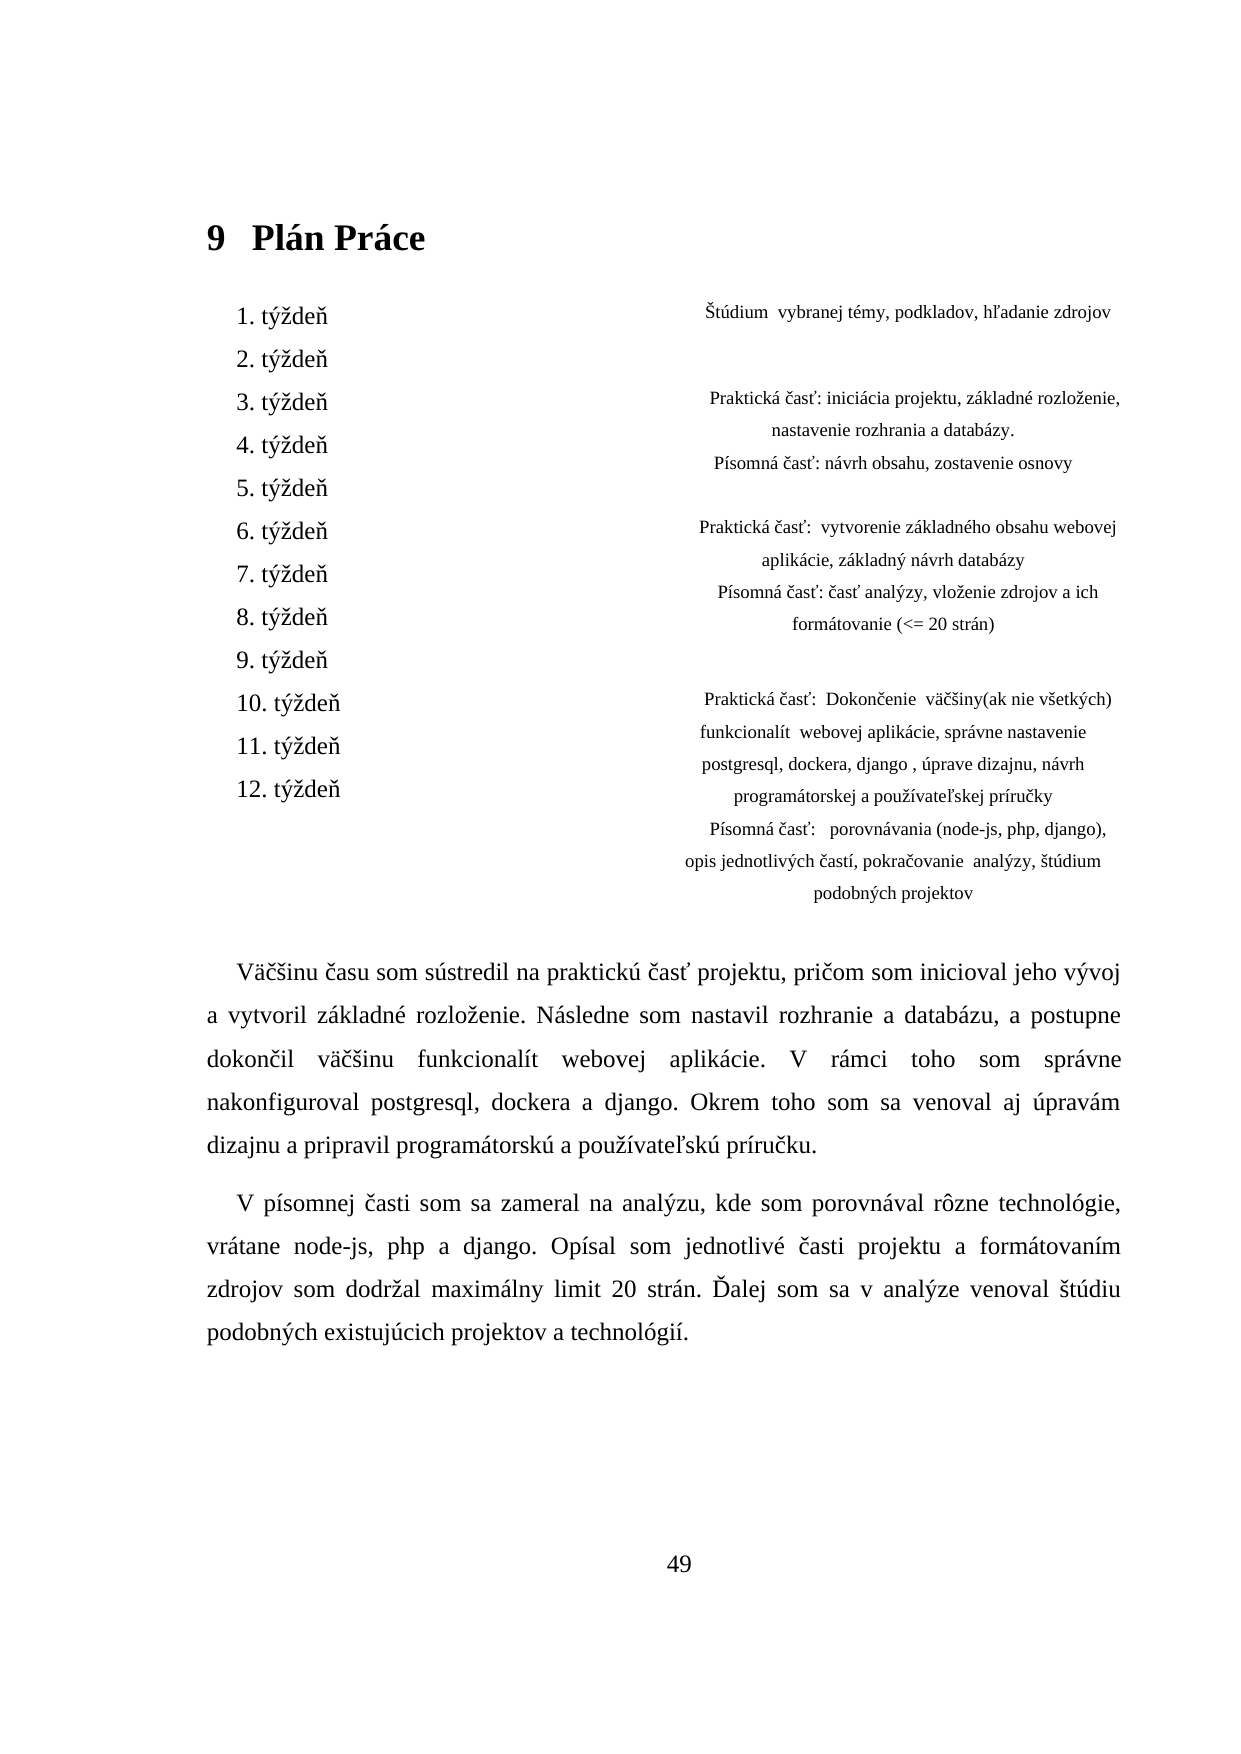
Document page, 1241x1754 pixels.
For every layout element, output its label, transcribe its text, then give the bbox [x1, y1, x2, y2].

table_cell 2. týždeň [207, 344, 664, 387]
table_cell 5. týždeň [207, 473, 664, 516]
table_cell 9. týždeň [207, 645, 664, 688]
text Väčšinu času som sústredil na praktickú časť projektu, pričom som inicioval jeho vývoj a vytvoril základné rozloženie. Následne som nastavil rozhranie a databázu, a postupne dokončil väčšinu funkcionalít webovej aplikácie. V rámci toho som správne nakonfiguroval postgresql, dockera a django. Okrem toho som sa venoval aj úpravám dizajnu a pripravil programátorskú a používateľskú príručku. [207, 957, 1122, 1159]
subtitle Plán Práce [207, 216, 1122, 259]
table_cell 11. týždeň [207, 731, 664, 774]
table_cell 8. týždeň [207, 602, 664, 645]
table_cell 6. týždeň [207, 516, 664, 559]
table_cell 3. týždeň [207, 387, 664, 430]
table_cell 4. týždeň [207, 430, 664, 473]
table_cell Praktická časť: Dokončenie väčšiny(ak nie všetkých) funkcionalít webovej aplikácie, správne nastavenie postgresql, dockera, django , úprave dizajnu, návrh programátorskej a používateľskej príručky Písomná časť: porovnávania (node-js, php, django), opis jednotlivých častí, pokračovanie analýzy, štúdium podobných projektov [664, 688, 1122, 914]
text V písomnej časti som sa zameral na analýzu, kde som porovnával rôzne technológie, vrátane node-js, php a django. Opísal som jednotlivé časti projektu a formátovaním zdrojov som dodržal maximálny limit 20 strán. Ďalej som sa v analýze venoval štúdiu podobných existujúcich projektov a technológií. [207, 1188, 1122, 1346]
table_cell 10. týždeň [207, 688, 664, 731]
table_cell Praktická časť: vytvorenie základného obsahu webovej aplikácie, základný návrh databázy Písomná časť: časť analýzy, vloženie zdrojov a ich formátovanie (<= 20 strán) [664, 516, 1122, 688]
table_header 1. týždeň [207, 301, 664, 344]
table_cell 12. týždeň [207, 774, 664, 914]
table_header Štúdium vybranej témy, podkladov, hľadanie zdrojov [664, 301, 1122, 387]
table_cell 7. týždeň [207, 559, 664, 602]
table_cell Praktická časť: iniciácia projektu, základné rozloženie, nastavenie rozhrania a databázy. Písomná časť: návrh obsahu, zostavenie osnovy [664, 387, 1122, 516]
